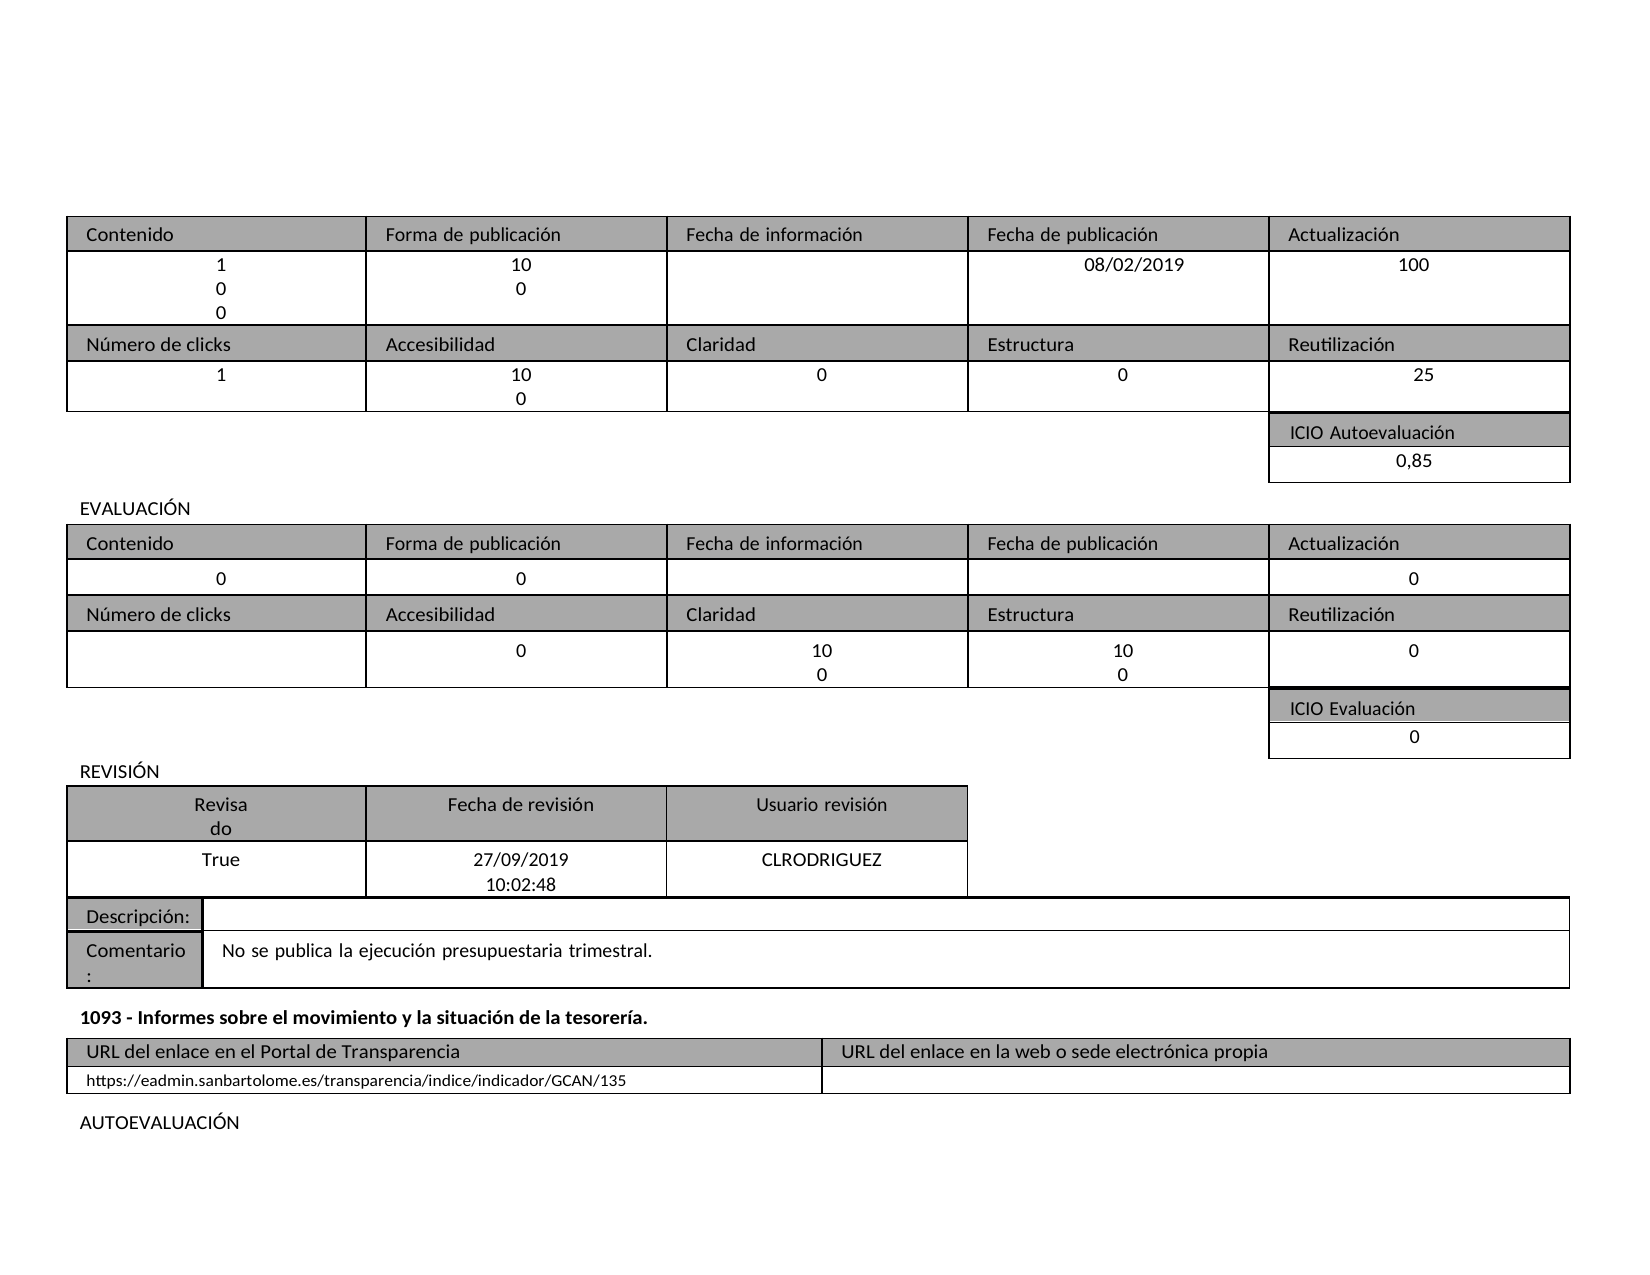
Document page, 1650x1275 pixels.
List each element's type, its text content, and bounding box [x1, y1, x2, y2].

table_cell [823, 1067, 1569, 1092]
table_header Forma de publicación [367, 217, 666, 250]
table_cell Accesibilidad [367, 326, 666, 360]
table_header Usuario revisión [667, 787, 967, 840]
table_cell 100 [1270, 252, 1569, 324]
table_header [968, 785, 1569, 896]
table_cell Reutilización [1270, 596, 1569, 630]
table_cell Número de clicks [68, 326, 365, 360]
table_cell [67, 412, 1268, 482]
table_cell 27/09/2019 10:02:48 [367, 842, 666, 896]
table_cell 0 [969, 362, 1268, 411]
table_header Fecha de información [668, 217, 967, 250]
table_cell 0,85 [1270, 447, 1569, 482]
table_cell Descripción: [68, 899, 201, 929]
table_cell 100 [969, 632, 1268, 686]
table_cell ICIO Autoevaluación [1270, 414, 1569, 446]
table_cell 0 [1270, 632, 1569, 686]
table_header URL del enlace en la web o sede electrónica propia [823, 1039, 1569, 1066]
table_cell 0 [1270, 560, 1569, 594]
table_header Contenido [68, 525, 365, 558]
table_header Actualización [1270, 525, 1569, 558]
table_header Fecha de revisión [367, 787, 666, 840]
table_header Revisado [68, 787, 365, 840]
table_cell No se publica la ejecución presupuestaria trimestral. [204, 931, 1569, 987]
table_header Forma de publicación [367, 525, 666, 558]
table_cell Comentario: [68, 933, 201, 987]
table_header Actualización [1270, 217, 1569, 250]
table_cell 0 [367, 632, 666, 686]
text EVALUACIÓN [79, 496, 1594, 520]
text REVISIÓN [79, 759, 1594, 783]
table_cell Estructura [969, 326, 1268, 360]
table_cell 100 [68, 252, 365, 324]
table_cell 100 [367, 362, 666, 411]
table_header Fecha de publicación [969, 217, 1268, 250]
table_cell ICIO Evaluación [1270, 690, 1569, 721]
text AUTOEVALUACIÓN [79, 1110, 1594, 1134]
table_cell Reutilización [1270, 326, 1569, 360]
table_header Fecha de publicación [969, 525, 1268, 558]
table_cell [68, 632, 365, 686]
table_header Contenido [68, 217, 365, 250]
table_cell [204, 899, 1569, 929]
table_cell 1 [68, 362, 365, 411]
table_cell CLRODRIGUEZ [667, 842, 967, 896]
table_cell 25 [1270, 362, 1569, 411]
text 1093 - Informes sobre el movimiento y la situación de la tesorería. [79, 1005, 1594, 1029]
table_cell 0 [1270, 723, 1569, 757]
table_cell 0 [668, 362, 967, 411]
table_cell [668, 252, 967, 324]
table_cell 100 [367, 252, 666, 324]
table_cell 0 [68, 560, 365, 594]
table_cell Estructura [969, 596, 1268, 630]
table_cell Claridad [668, 326, 967, 360]
table_cell 0 [367, 560, 666, 594]
table_cell https://eadmin.sanbartolome.es/transparencia/indice/indicador/GCAN/135 [68, 1067, 821, 1092]
table_cell Número de clicks [68, 596, 365, 630]
table_cell [668, 560, 967, 594]
table_header URL del enlace en el Portal de Transparencia [68, 1039, 821, 1066]
table_cell 100 [668, 632, 967, 686]
table_cell [969, 560, 1268, 594]
table_header Fecha de información [668, 525, 967, 558]
table_cell 08/02/2019 [969, 252, 1268, 324]
table_cell Claridad [668, 596, 967, 630]
table_cell True [68, 842, 365, 896]
table_cell [67, 688, 1268, 757]
table_cell Accesibilidad [367, 596, 666, 630]
